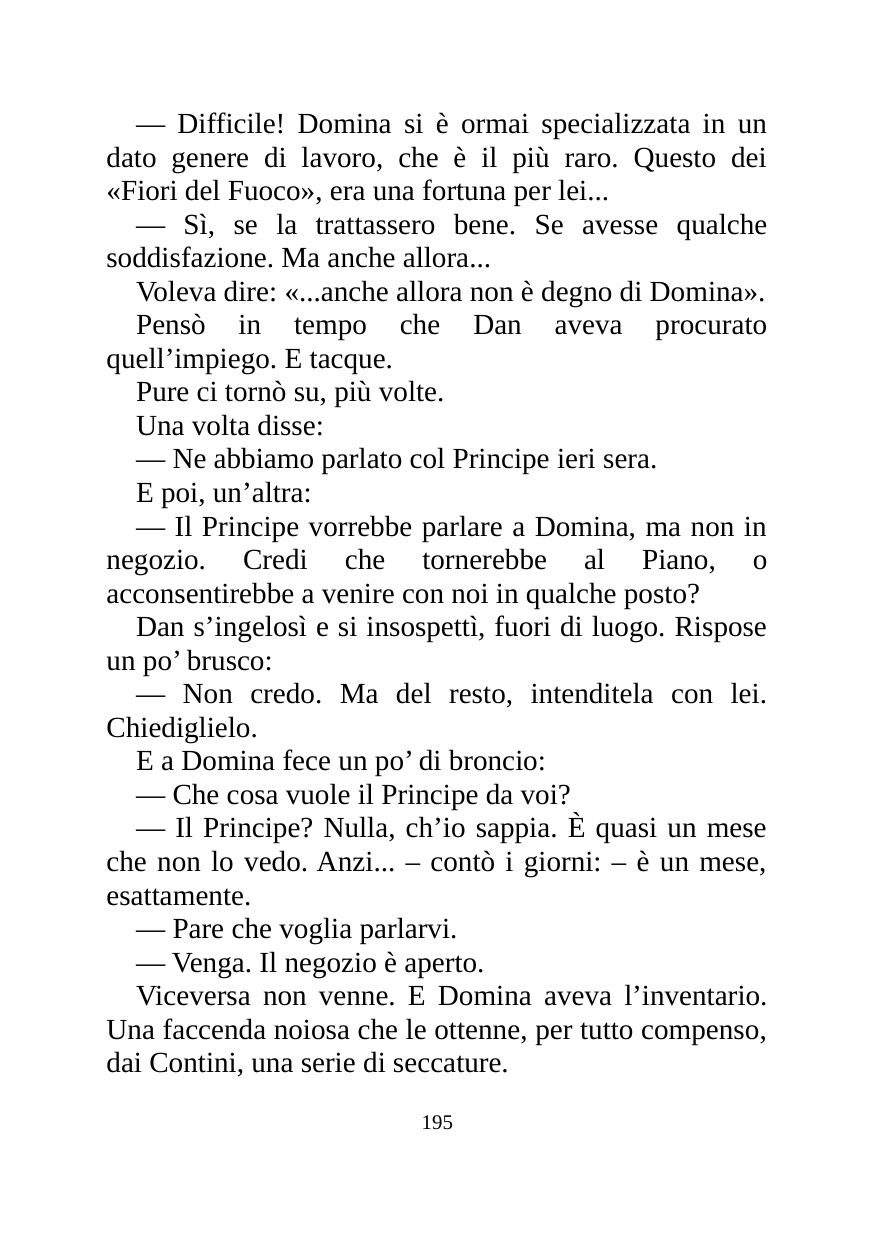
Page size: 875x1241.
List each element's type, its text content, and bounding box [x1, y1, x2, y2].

text Voleva dire: «...anche allora non è degno di Domina». [106, 274, 768, 307]
text — Difficile! Domina si è ormai specializzata in un dato genere di lavoro, che è il più raro. Questo dei «Fiori del Fuoco», era una fortuna per lei... [106, 106, 768, 207]
text — Sì, se la trattassero bene. Se avesse qualche soddisfazione. Ma anche allora... [106, 207, 768, 274]
text — Ne abbiamo parlato col Principe ieri sera. [106, 442, 768, 475]
text Pensò in tempo che Dan aveva procurato quell’impiego. E tacque. [106, 307, 768, 374]
text — Che cosa vuole il Principe da voi? [106, 777, 768, 811]
text — Il Principe vorrebbe parlare a Domina, ma non in negozio. Credi che tornerebbe al Piano, o acconsentirebbe a venire con noi in qualche posto? [106, 509, 768, 609]
text Una volta disse: [106, 408, 768, 442]
text Viceversa non venne. E Domina aveva l’inventario. Una faccenda noiosa che le ottenne, per tutto compenso, dai Contini, una serie di seccature. [106, 978, 768, 1079]
text E a Domina fece un po’ di broncio: [106, 743, 768, 777]
text — Venga. Il negozio è aperto. [106, 945, 768, 978]
text — Il Principe? Nulla, ch’io sappia. È quasi un mese che non lo vedo. Anzi... – contò i giorni: – è un mese, esattamente. [106, 811, 768, 911]
text Dan s’ingelosì e si insospettì, fuori di luogo. Rispose un po’ brusco: [106, 609, 768, 676]
text E poi, un’altra: [106, 475, 768, 509]
text — Pare che voglia parlarvi. [106, 911, 768, 945]
text — Non credo. Ma del resto, intenditela con lei. Chiediglielo. [106, 676, 768, 743]
text Pure ci tornò su, più volte. [106, 374, 768, 408]
